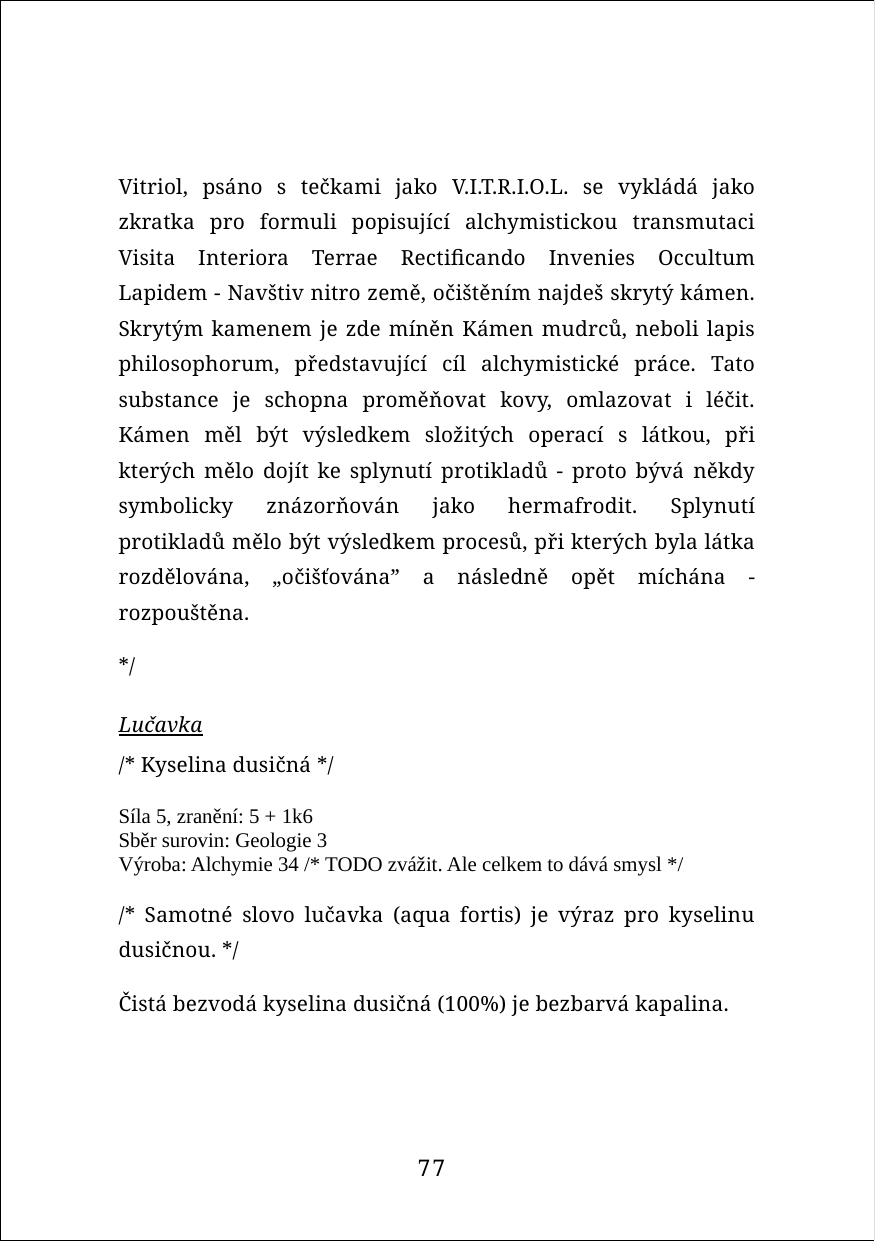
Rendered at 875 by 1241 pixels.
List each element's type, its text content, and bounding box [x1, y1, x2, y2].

subtitle Lučavka [118, 710, 756, 739]
text Vitriol, psáno s tečkami jako V.I.T.R.I.O.L. se vykládá jako zkratka pro formuli popisující alchymistickou transmutaci Visita Interiora Terrae Rectificando Invenies Occultum Lapidem - Navštiv nitro země, očištěním najdeš skrytý kámen. Skrytým kamenem je zde míněn Kámen mudrců, neboli lapis philosophorum, představující cíl alchymistické práce. Tato substance je schopna proměňovat kovy, omlazovat i léčit. Kámen měl být výsledkem složitých operací s látkou, při kterých mělo dojít ke splynutí protikladů - proto bývá někdy symbolicky znázorňován jako hermafrodit. Splynutí protikladů mělo být výsledkem procesů, při kterých byla látka rozdělována, „očišťována” a následně opět míchána - rozpouštěna. [118, 172, 756, 626]
text /* Samotné slovo lučavka (aqua fortis) je výraz pro kyselinu dusičnou. */ [118, 900, 756, 964]
text Čistá bezvodá kyselina dusičná (100%) je bezbarvá kapalina. [118, 989, 756, 1017]
text Výroba: Alchymie 34 /* TODO zvážit. Ale celkem to dává smysl */ [118, 852, 756, 876]
text */ [118, 651, 756, 680]
text Sběr surovin: Geologie 3 [118, 828, 756, 852]
text Síla 5, zranění: 5 + 1k6 [118, 804, 756, 828]
text /* Kyselina dusičná */ [118, 751, 756, 779]
